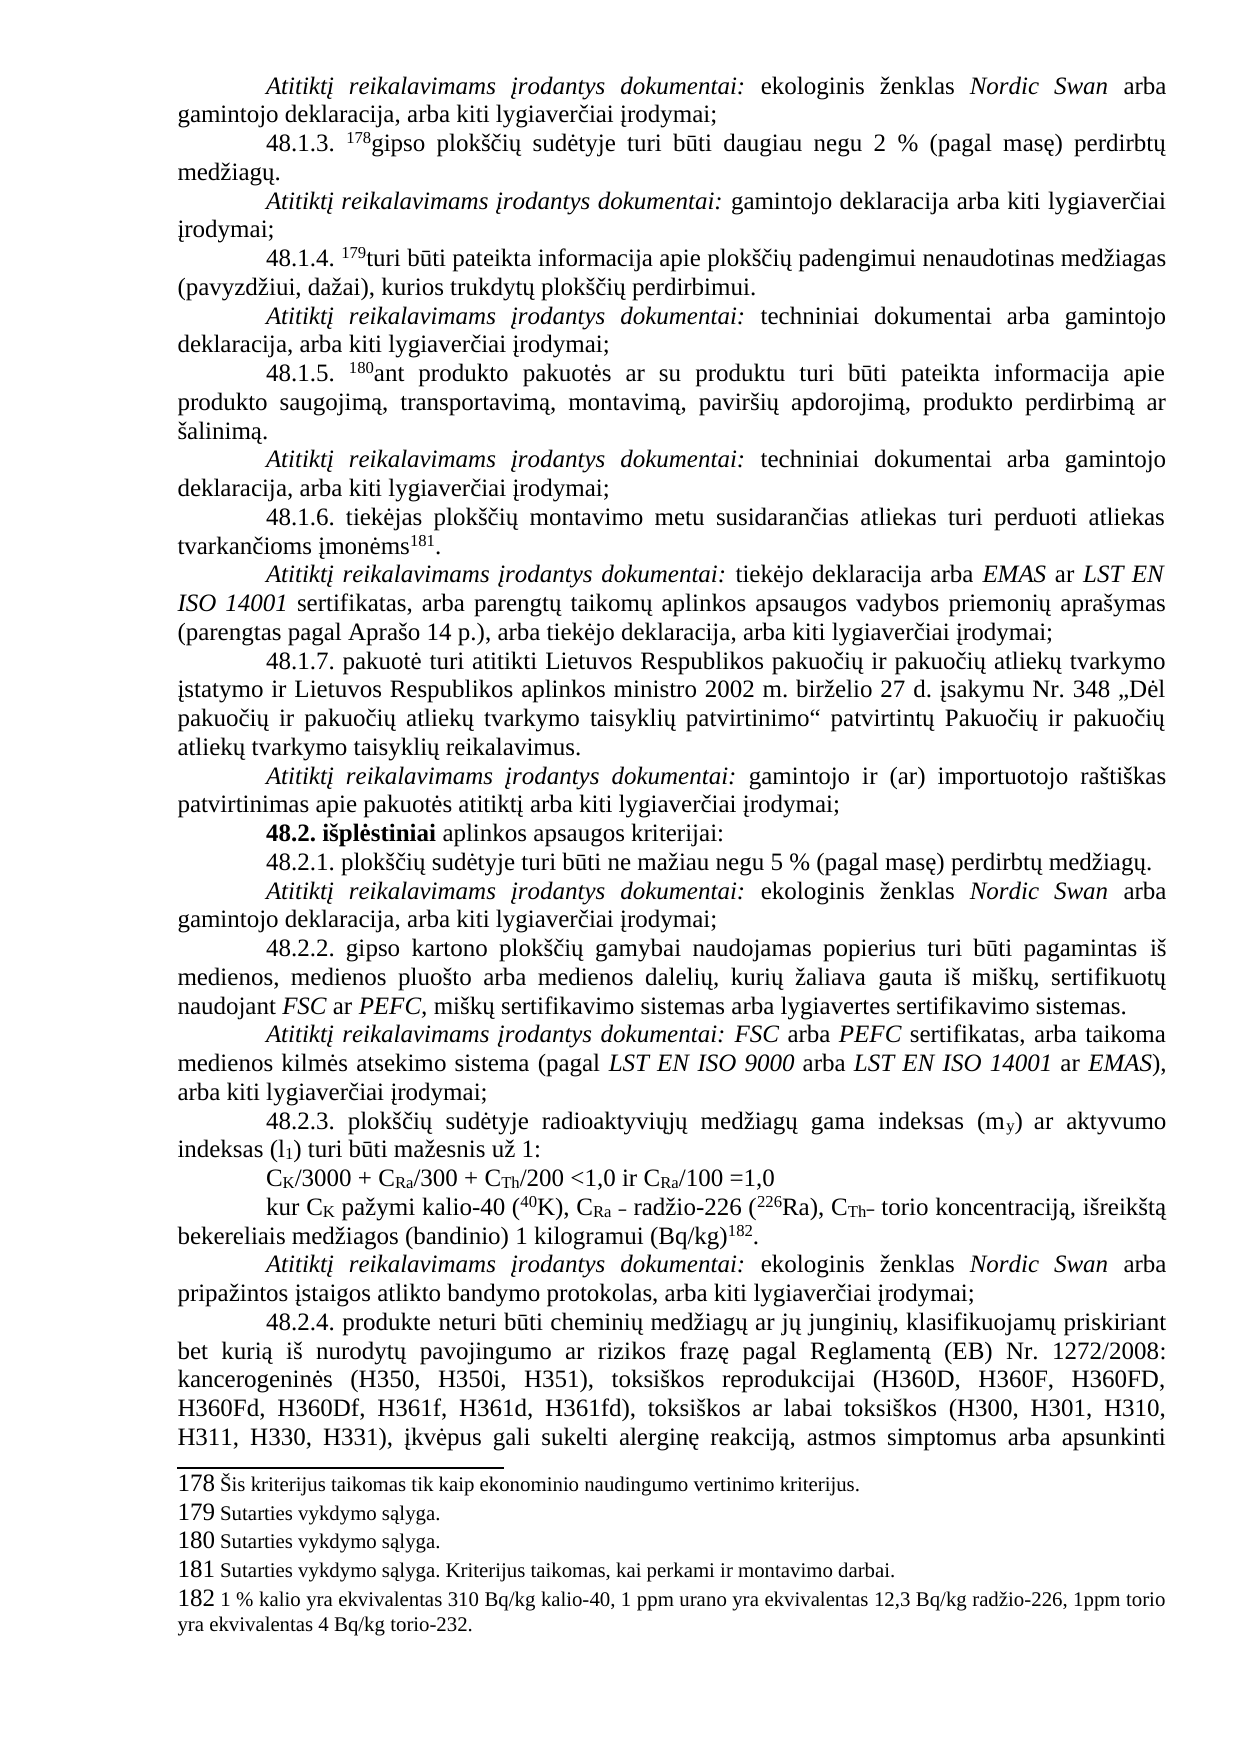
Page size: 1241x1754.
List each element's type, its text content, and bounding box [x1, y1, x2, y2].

text CK/3000 + CRa/300 + CTh/200 <1,0 ir CRa/100 =1,0 [177, 1163, 1166, 1192]
text Atitiktį reikalavimams įrodantys dokumentai: gamintojo deklaracija arba kiti lygiaverčiai įrodymai; [177, 186, 1166, 243]
text 1 % kalio yra ekvivalentas 310 Bq/kg kalio-40, 1 ppm urano yra ekvivalentas 12,3 Bq/kg radžio-226, 1ppm torio yra ekvivalentas 4 Bq/kg torio-232. [177, 1583, 1166, 1636]
text kur CK pažymi kalio-40 (40K), CRa ˗ radžio-226 (226Ra), CTh˗ torio koncentraciją, išreikštą bekereliais medžiagos (bandinio) 1 kilogramui (Bq/kg). [177, 1192, 1166, 1249]
text 48.2.4. produkte neturi būti cheminių medžiagų ar jų junginių, klasifikuojamų priskiriant bet kurią iš nurodytų pavojingumo ar rizikos frazę pagal Reglamentą (EB) Nr. 1272/2008: kancerogeninės (H350, H350i, H351), toksiškos reprodukcijai (H360D, H360F, H360FD, H360Fd, H360Df, H361f, H361d, H361fd), toksiškos ar labai toksiškos (H300, H301, H310, H311, H330, H331), įkvėpus gali sukelti alerginę reakciją, astmos simptomus arba apsunkinti [177, 1307, 1166, 1451]
text Atitiktį reikalavimams įrodantys dokumentai: ekologinis ženklas Nordic Swan arba gamintojo deklaracija, arba kiti lygiaverčiai įrodymai; [177, 876, 1166, 933]
text Atitiktį reikalavimams įrodantys dokumentai: tiekėjo deklaracija arba EMAS ar LST EN ISO 14001 sertifikatas, arba parengtų taikomų aplinkos apsaugos vadybos priemonių aprašymas (parengtas pagal Aprašo 14 p.), arba tiekėjo deklaracija, arba kiti lygiaverčiai įrodymai; [177, 559, 1166, 646]
text 48.1.5. ant produkto pakuotės ar su produktu turi būti pateikta informacija apie produkto saugojimą, transportavimą, montavimą, paviršių apdorojimą, produkto perdirbimą ar šalinimą. [177, 358, 1166, 444]
text 48.1.6. tiekėjas plokščių montavimo metu susidarančias atliekas turi perduoti atliekas tvarkančioms įmonėms. [177, 502, 1166, 559]
text 48.1.4. turi būti pateikta informacija apie plokščių padengimui nenaudotinas medžiagas (pavyzdžiui, dažai), kurios trukdytų plokščių perdirbimui. [177, 243, 1166, 301]
text 48.2.3. plokščių sudėtyje radioaktyviųjų medžiagų gama indeksas (my) ar aktyvumo indeksas (l1) turi būti mažesnis už 1: [177, 1106, 1166, 1163]
text 48.2. išplėstiniai aplinkos apsaugos kriterijai: [177, 818, 1166, 847]
text Atitiktį reikalavimams įrodantys dokumentai: gamintojo ir (ar) importuotojo raštiškas patvirtinimas apie pakuotės atitiktį arba kiti lygiaverčiai įrodymai; [177, 761, 1166, 818]
text Sutarties vykdymo sąlyga. Kriterijus taikomas, kai perkami ir montavimo darbai. [177, 1554, 1166, 1583]
text 48.1.7. pakuotė turi atitikti Lietuvos Respublikos pakuočių ir pakuočių atliekų tvarkymo įstatymo ir Lietuvos Respublikos aplinkos ministro 2002 m. birželio 27 d. įsakymu Nr. 348 „Dėl pakuočių ir pakuočių atliekų tvarkymo taisyklių patvirtinimo“ patvirtintų Pakuočių ir pakuočių atliekų tvarkymo taisyklių reikalavimus. [177, 646, 1166, 761]
text 48.2.2. gipso kartono plokščių gamybai naudojamas popierius turi būti pagamintas iš medienos, medienos pluošto arba medienos dalelių, kurių žaliava gauta iš miškų, sertifikuotų naudojant FSC ar PEFC, miškų sertifikavimo sistemas arba lygiavertes sertifikavimo sistemas. [177, 933, 1166, 1019]
text Atitiktį reikalavimams įrodantys dokumentai: techniniai dokumentai arba gamintojo deklaracija, arba kiti lygiaverčiai įrodymai; [177, 301, 1166, 358]
text Atitiktį reikalavimams įrodantys dokumentai: ekologinis ženklas Nordic Swan arba pripažintos įstaigos atlikto bandymo protokolas, arba kiti lygiaverčiai įrodymai; [177, 1249, 1166, 1307]
text 48.1.3. gipso plokščių sudėtyje turi būti daugiau negu 2 % (pagal masę) perdirbtų medžiagų. [177, 128, 1166, 186]
text Atitiktį reikalavimams įrodantys dokumentai: FSC arba PEFC sertifikatas, arba taikoma medienos kilmės atsekimo sistema (pagal LST EN ISO 9000 arba LST EN ISO 14001 ar EMAS), arba kiti lygiaverčiai įrodymai; [177, 1019, 1166, 1106]
text Šis kriterijus taikomas tik kaip ekonominio naudingumo vertinimo kriterijus. [177, 1468, 1166, 1497]
text 48.2.1. plokščių sudėtyje turi būti ne mažiau negu 5 % (pagal masę) perdirbtų medžiagų. [177, 847, 1166, 876]
text Atitiktį reikalavimams įrodantys dokumentai: techniniai dokumentai arba gamintojo deklaracija, arba kiti lygiaverčiai įrodymai; [177, 444, 1166, 502]
text Atitiktį reikalavimams įrodantys dokumentai: ekologinis ženklas Nordic Swan arba gamintojo deklaracija, arba kiti lygiaverčiai įrodymai; [177, 71, 1166, 128]
text Sutarties vykdymo sąlyga. [177, 1497, 1166, 1526]
text Sutarties vykdymo sąlyga. [177, 1526, 1166, 1554]
